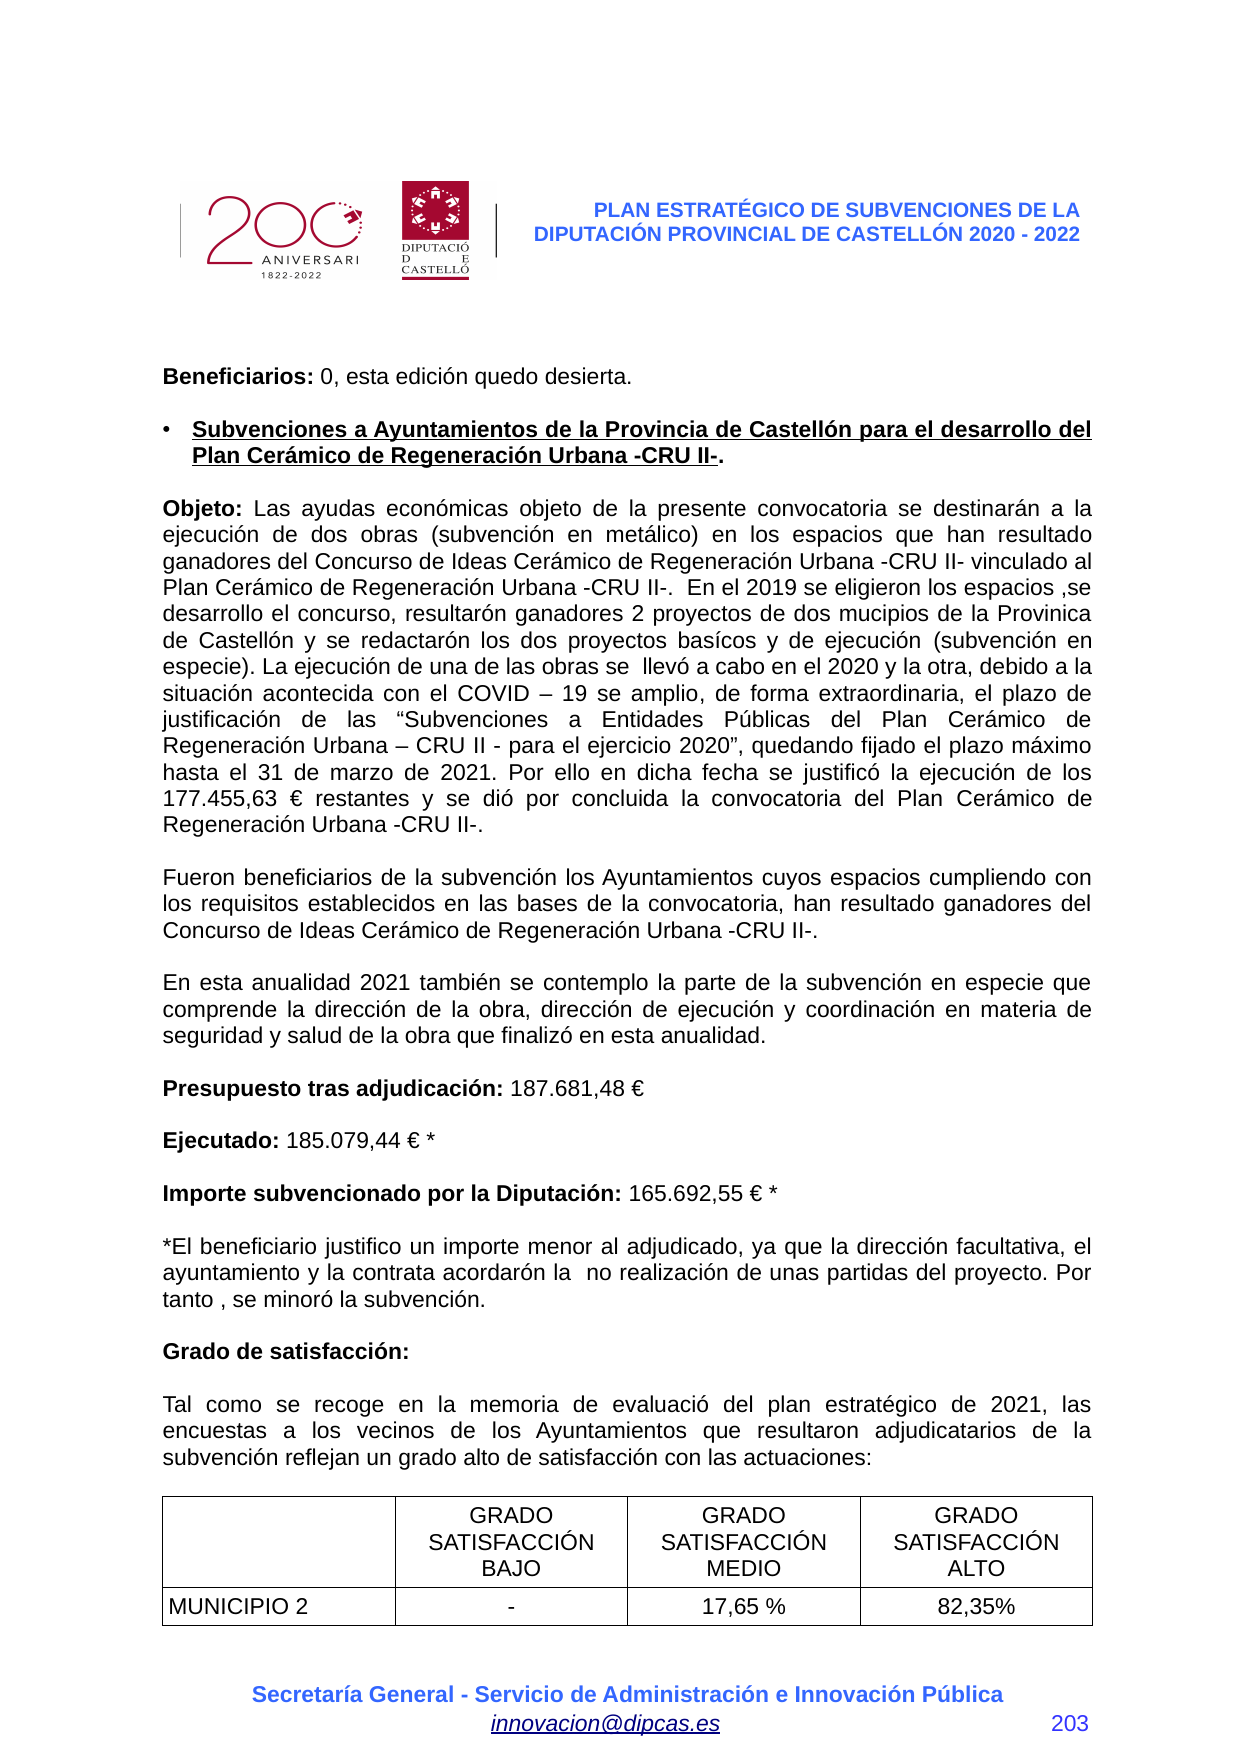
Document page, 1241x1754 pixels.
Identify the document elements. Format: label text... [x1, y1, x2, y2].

text Fueron beneficiarios de la subvención los Ayuntamientos cuyos espacios cumpliendo con los requisitos establecidos en las bases de la convocatoria, han resultado ganadores del Concurso de Ideas Cerámico de Regeneración Urbana -CRU II-. [162, 864, 1092, 943]
text Importe subvencionado por la Diputación: 165.692,55 € * [162, 1180, 1092, 1207]
text En esta anualidad 2021 también se contemplo la parte de la subvención en especie que comprende la dirección de la obra, dirección de ejecución y coordinación en materia de seguridad y salud de la obra que finalizó en esta anualidad. [162, 969, 1092, 1048]
text Grado de satisfacción: [162, 1338, 1092, 1365]
table_header GRADO SATISFACCIÓN ALTO [861, 1497, 1092, 1587]
table_header GRADO SATISFACCIÓN MEDIO [628, 1497, 860, 1587]
text Beneficiarios: 0, esta edición quedo desierta. [162, 363, 1092, 389]
table_cell 17,65 % [628, 1588, 860, 1625]
text *El beneficiario justifico un importe menor al adjudicado, ya que la dirección facultativa, el ayuntamiento y la contrata acordarón la no realización de unas partidas del proyecto. Por tanto , se minoró la subvención. [162, 1233, 1092, 1312]
table_cell MUNICIPIO 2 [163, 1588, 395, 1625]
list Subvenciones a Ayuntamientos de la Provincia de Castellón para el desarrollo del Plan Cerámico de Regeneración Urbana -CRU II-. [162, 416, 1092, 469]
text Ejecutado: 185.079,44 € * [162, 1127, 1092, 1154]
table_cell - [396, 1588, 627, 1625]
text Tal como se recoge en la memoria de evaluació del plan estratégico de 2021, las encuestas a los vecinos de los Ayuntamientos que resultaron adjudicatarios de la subvención reflejan un grado alto de satisfacción con las actuaciones: [162, 1391, 1092, 1470]
picture [180, 181, 497, 280]
table_cell 82,35% [861, 1588, 1092, 1625]
text Presupuesto tras adjudicación: 187.681,48 € [162, 1075, 1092, 1101]
text Objeto: Las ayudas económicas objeto de la presente convocatoria se destinarán a la ejecución de dos obras (subvención en metálico) en los espacios que han resultado ganadores del Concurso de Ideas Cerámico de Regeneración Urbana -CRU II- vinculado al Plan Cerámico de Regeneración Urbana -CRU II-. En el 2019 se eligieron los espacios ,se desarrollo el concurso, resultarón ganadores 2 proyectos de dos mucipios de la Provinica de Castellón y se redactarón los dos proyectos basícos y de ejecución (subvención en especie). La ejecución de una de las obras se llevó a cabo en el 2020 y la otra, debido a la situación acontecida con el COVID – 19 se amplio, de forma extraordinaria, el plazo de justificación de las “Subvenciones a Entidades Públicas del Plan Cerámico de Regeneración Urbana – CRU II - para el ejercicio 2020”, quedando fijado el plazo máximo hasta el 31 de marzo de 2021. Por ello en dicha fecha se justificó la ejecución de los 177.455,63 € restantes y se dió por concluida la convocatoria del Plan Cerámico de Regeneración Urbana -CRU II-. [162, 495, 1092, 838]
table_header GRADO SATISFACCIÓN BAJO [396, 1497, 627, 1587]
table_header [163, 1497, 395, 1587]
